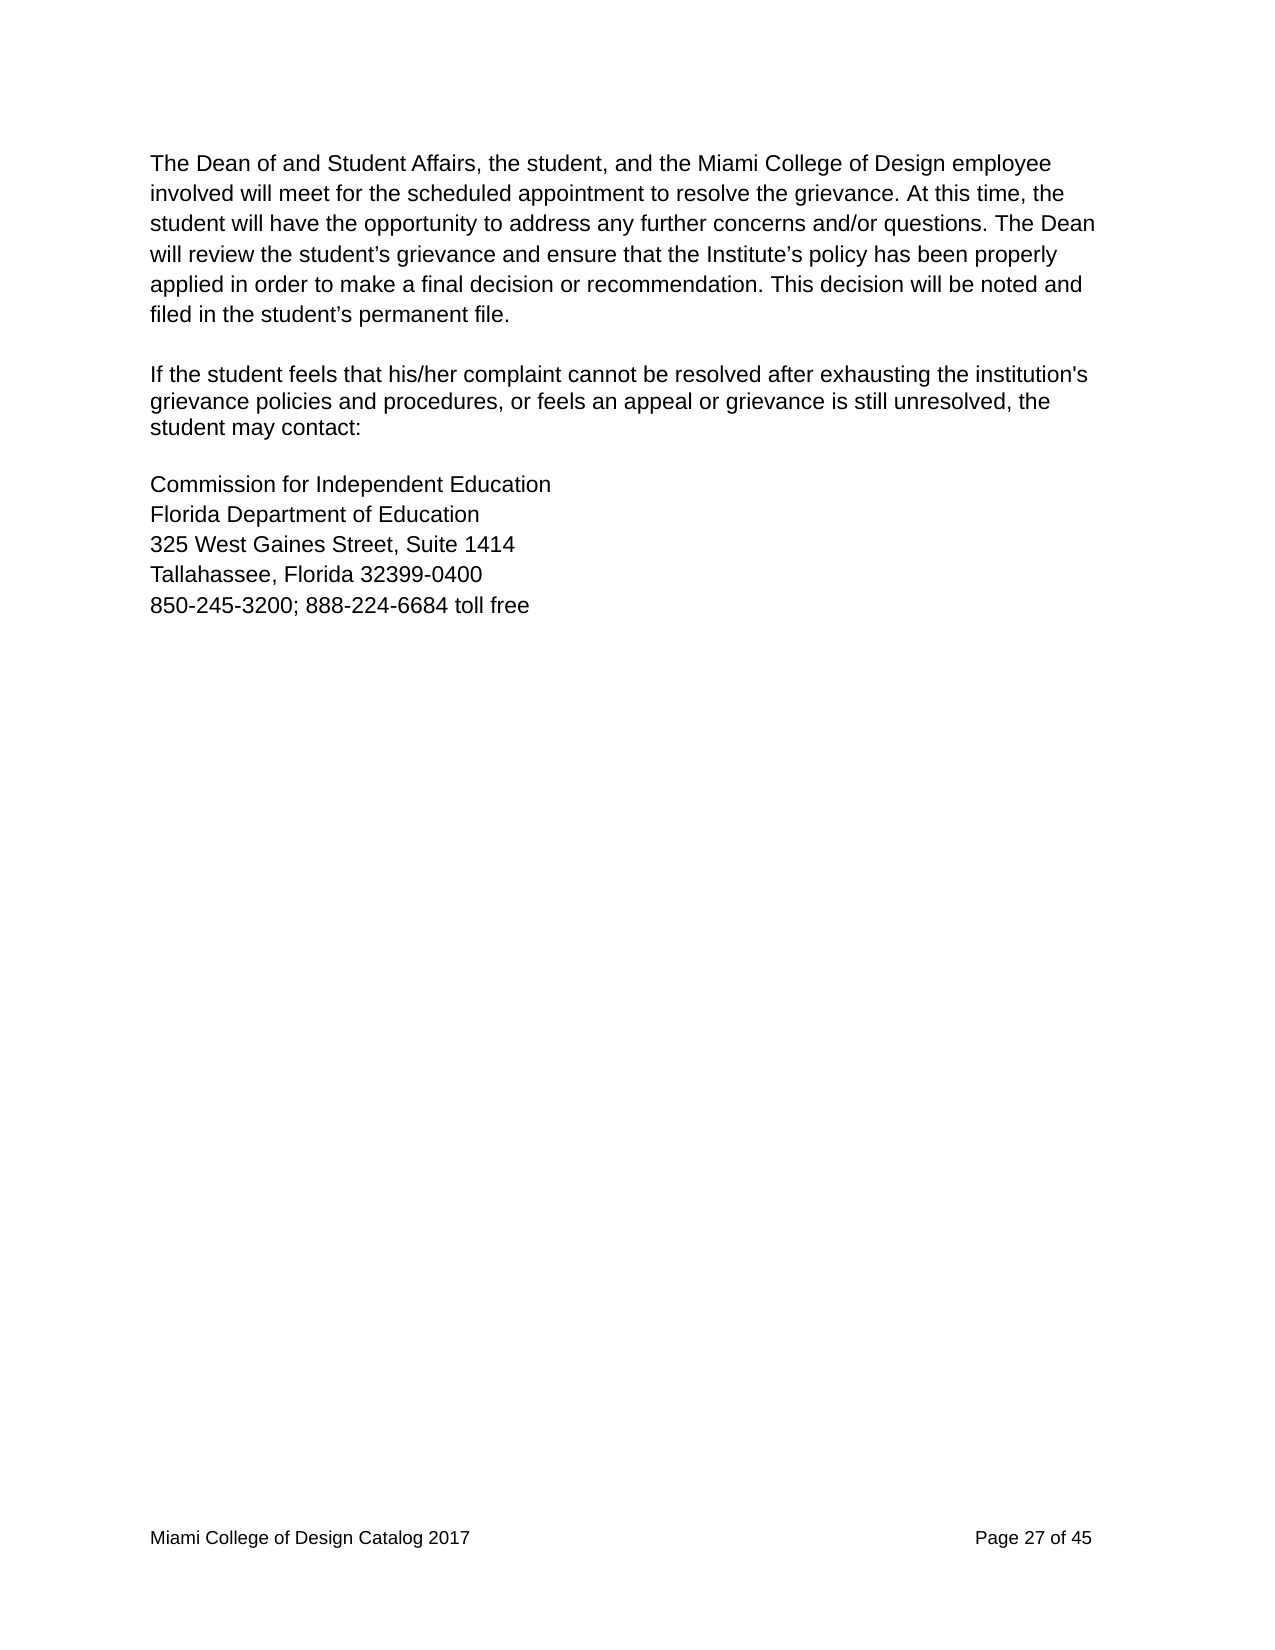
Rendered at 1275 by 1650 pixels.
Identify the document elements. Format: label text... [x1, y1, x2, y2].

text Commission for Independent Education [150, 471, 1125, 497]
text The Dean of and Student Affairs, the student, and the Miami College of Design employee involved will meet for the scheduled appointment to resolve the grievance. At this time, the student will have the opportunity to address any further concerns and/or questions. The Dean will review the student’s grievance and ensure that the Institute’s policy has been properly applied in order to make a final decision or recommendation. This decision will be noted and filed in the student’s permanent file. [150, 150, 1125, 327]
text Tallahassee, Florida 32399-0400 [150, 561, 1125, 588]
text 850-245-3200; 888-224-6684 toll free [150, 592, 1125, 618]
text Florida Department of Education [150, 501, 1125, 527]
text 325 West Gaines Street, Suite 1414 [150, 531, 1125, 557]
text If the student feels that his/her complaint cannot be resolved after exhausting the institution's grievance policies and procedures, or feels an appeal or grievance is still unresolved, the student may contact: [150, 361, 1125, 441]
